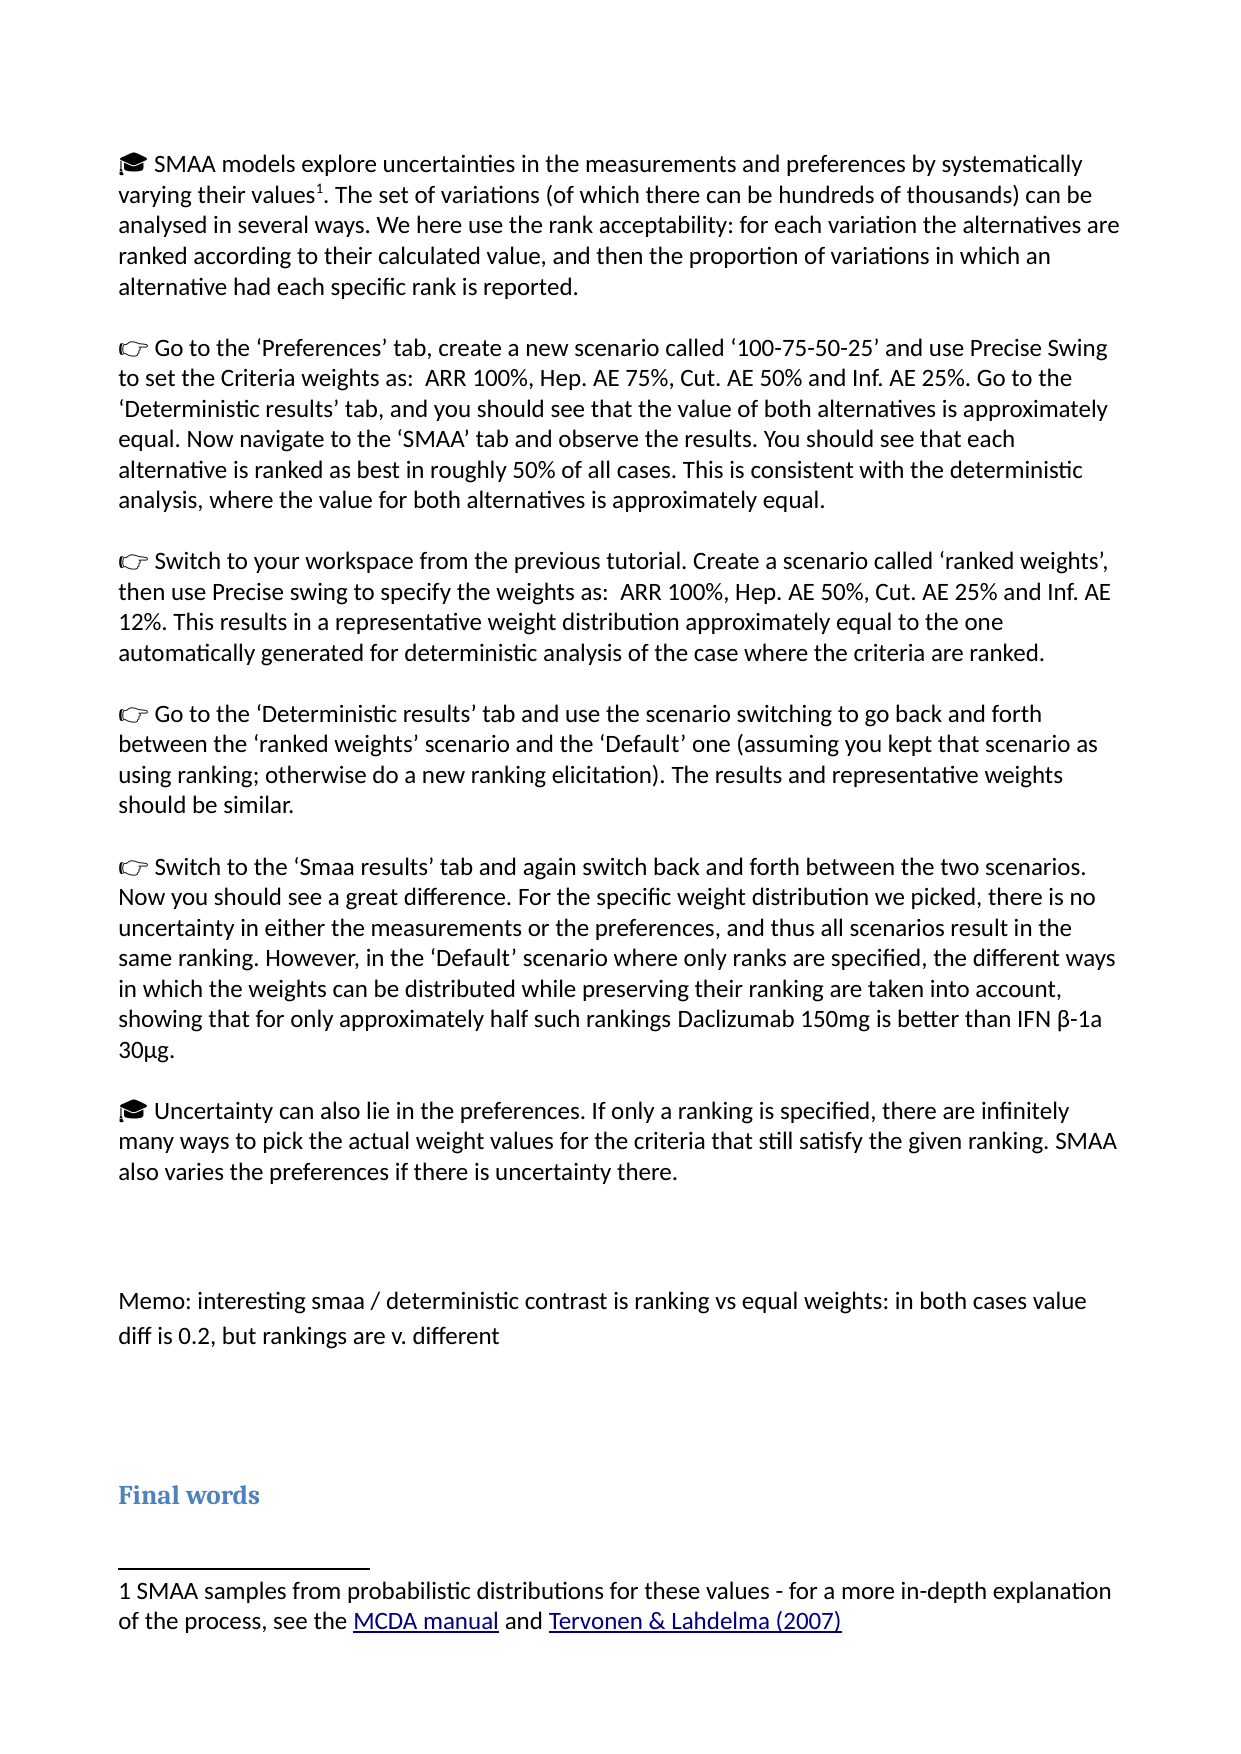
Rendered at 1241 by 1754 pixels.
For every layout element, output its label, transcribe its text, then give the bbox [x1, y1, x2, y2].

text 👉 Switch to your workspace from the previous tutorial. Create a scenario called ‘ranked weights’, then use Precise swing to specify the weights as: ARR 100%, Hep. AE 50%, Cut. AE 25% and Inf. AE 12%. This results in a representative weight distribution approximately equal to the one automatically generated for deterministic analysis of the case where the criteria are ranked. [118, 545, 1122, 667]
subtitle Final words [118, 1480, 1122, 1511]
text SMAA samples from probabilistic distributions for these values - for a more in-depth explanation of the process, see the MCDA manual and Tervonen & Lahdelma (2007) [118, 1575, 1122, 1636]
text 👉 Go to the ‘Deterministic results’ tab and use the scenario switching to go back and forth between the ‘ranked weights’ scenario and the ‘Default’ one (assuming you kept that scenario as using ranking; otherwise do a new ranking elicitation). The results and representative weights should be similar. [118, 698, 1122, 820]
text 🎓 Uncertainty can also lie in the preferences. If only a ranking is specified, there are infinitely many ways to pick the actual weight values for the criteria that still satisfy the given ranking. SMAA also varies the preferences if there is uncertainty there. [118, 1095, 1122, 1186]
text 👉 Go to the ‘Preferences’ tab, create a new scenario called ‘100-75-50-25’ and use Precise Swing to set the Criteria weights as: ARR 100%, Hep. AE 75%, Cut. AE 50% and Inf. AE 25%. Go to the ‘Deterministic results’ tab, and you should see that the value of both alternatives is approximately equal. Now navigate to the ‘SMAA’ tab and observe the results. You should see that each alternative is ranked as best in roughly 50% of all cases. This is consistent with the deterministic analysis, where the value for both alternatives is approximately equal. [118, 332, 1122, 515]
text 🎓 SMAA models explore uncertainties in the measurements and preferences by systematically varying their values. The set of variations (of which there can be hundreds of thousands) can be analysed in several ways. We here use the rank acceptability: for each variation the alternatives are ranked according to their calculated value, and then the proportion of variations in which an alternative had each specific rank is reported. [118, 149, 1122, 301]
text 👉 Switch to the ‘Smaa results’ tab and again switch back and forth between the two scenarios. Now you should see a great difference. For the specific weight distribution we picked, there is no uncertainty in either the measurements or the preferences, and thus all scenarios result in the same ranking. However, in the ‘Default’ scenario where only ranks are specified, the different ways in which the weights can be distributed while preserving their ranking are taken into account, showing that for only approximately half such rankings Daclizumab 150mg is better than IFN β-1a 30µg. [118, 851, 1122, 1064]
text Memo: interesting smaa / deterministic contrast is ranking vs equal weights: in both cases value diff is 0.2, but rankings are v. different [118, 1286, 1122, 1351]
